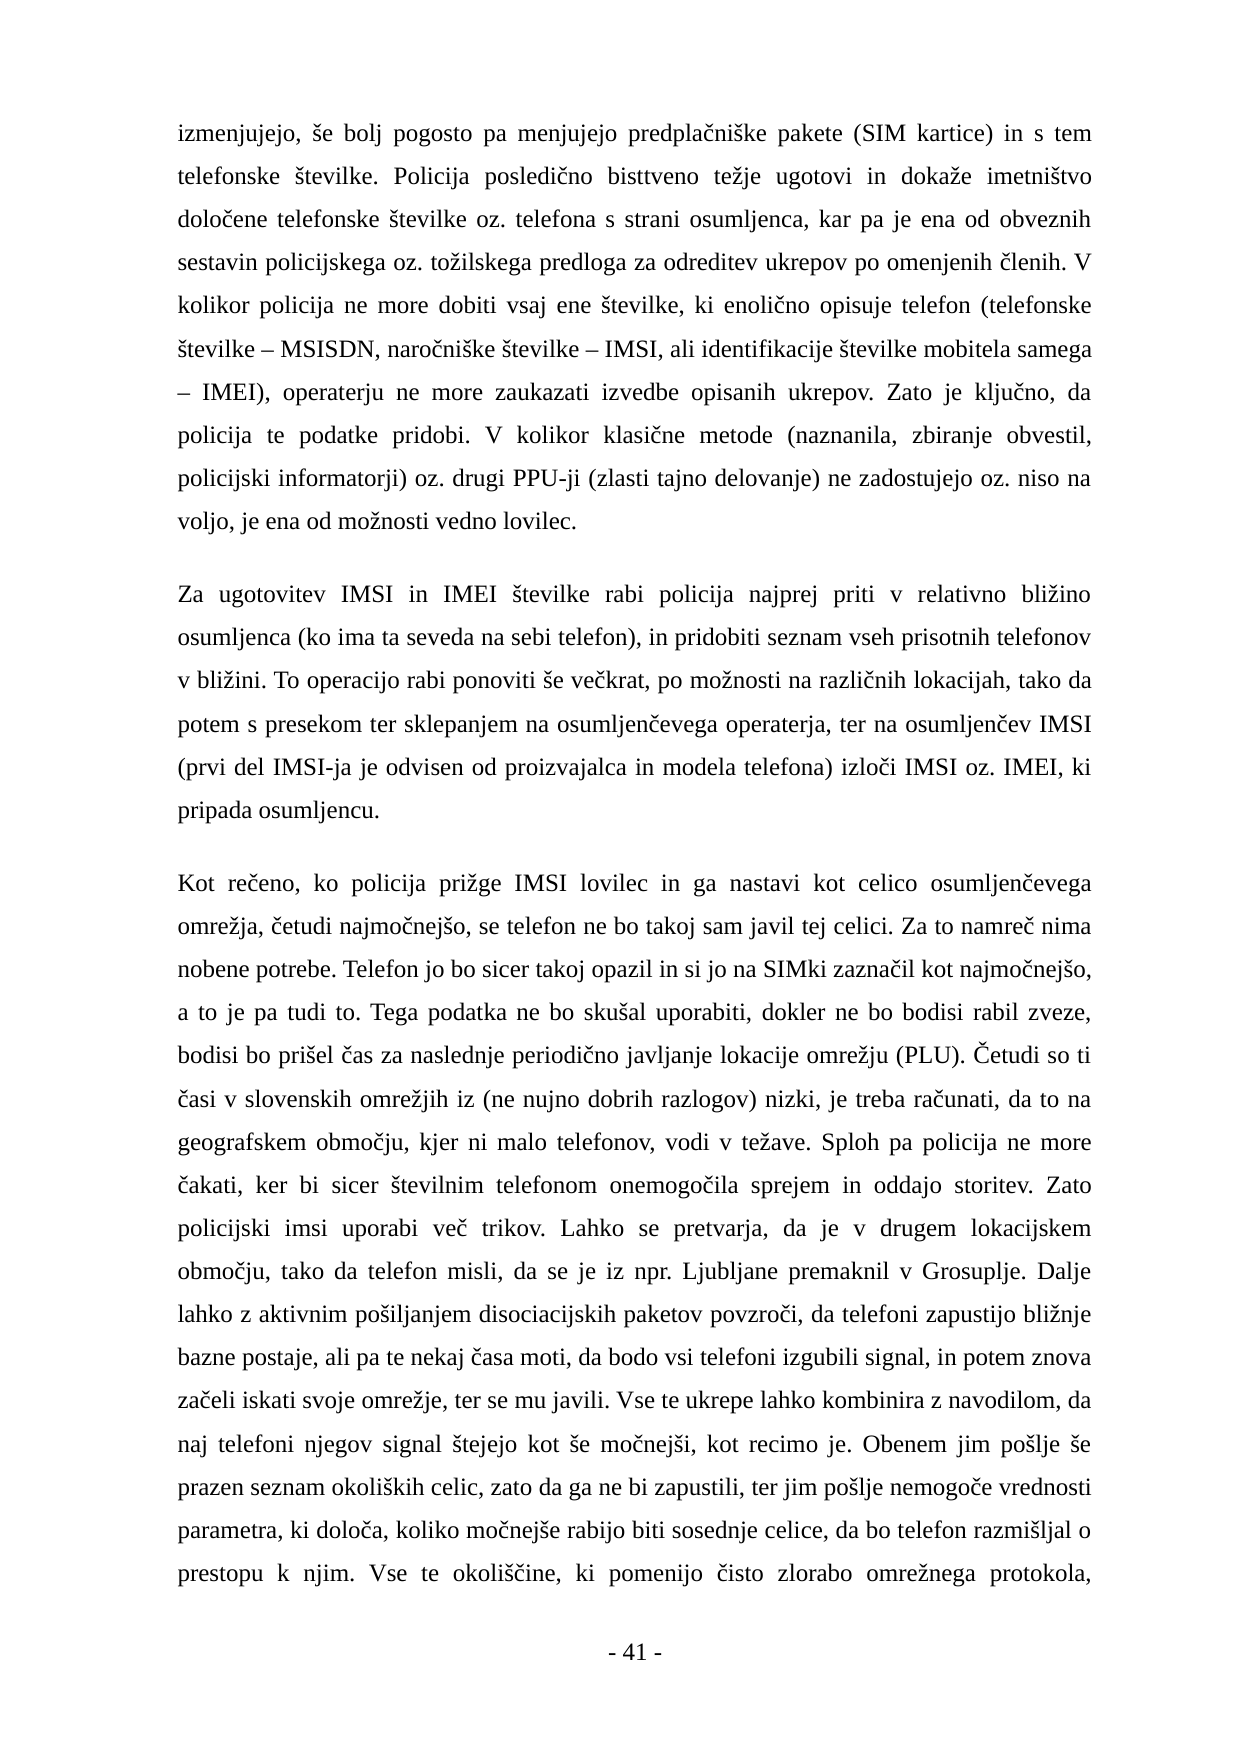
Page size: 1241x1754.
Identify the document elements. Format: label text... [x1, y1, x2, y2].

text Za ugotovitev IMSI in IMEI številke rabi policija najprej priti v relativno bližino osumljenca (ko ima ta seveda na sebi telefon), in pridobiti seznam vseh prisotnih telefonov v bližini. To operacijo rabi ponoviti še večkrat, po možnosti na različnih lokacijah, tako da potem s presekom ter sklepanjem na osumljenčevega operaterja, ter na osumljenčev IMSI (prvi del IMSI-ja je odvisen od proizvajalca in modela telefona) izloči IMSI oz. IMEI, ki pripada osumljencu. [177, 579, 1093, 824]
text Kot rečeno, ko policija prižge IMSI lovilec in ga nastavi kot celico osumljenčevega omrežja, četudi najmočnejšo, se telefon ne bo takoj sam javil tej celici. Za to namreč nima nobene potrebe. Telefon jo bo sicer takoj opazil in si jo na SIMki zaznačil kot najmočnejšo, a to je pa tudi to. Tega podatka ne bo skušal uporabiti, dokler ne bo bodisi rabil zveze, bodisi bo prišel čas za naslednje periodično javljanje lokacije omrežju (PLU). Četudi so ti časi v slovenskih omrežjih iz (ne nujno dobrih razlogov) nizki, je treba računati, da to na geografskem območju, kjer ni malo telefonov, vodi v težave. Sploh pa policija ne more čakati, ker bi sicer številnim telefonom onemogočila sprejem in oddajo storitev. Zato policijski imsi uporabi več trikov. Lahko se pretvarja, da je v drugem lokacijskem območju, tako da telefon misli, da se je iz npr. Ljubljane premaknil v Grosuplje. Dalje lahko z aktivnim pošiljanjem disociacijskih paketov povzroči, da telefoni zapustijo bližnje bazne postaje, ali pa te nekaj časa moti, da bodo vsi telefoni izgubili signal, in potem znova začeli iskati svoje omrežje, ter se mu javili. Vse te ukrepe lahko kombinira z navodilom, da naj telefoni njegov signal štejejo kot še močnejši, kot recimo je. Obenem jim pošlje še prazen seznam okoliških celic, zato da ga ne bi zapustili, ter jim pošlje nemogoče vrednosti parametra, ki določa, koliko močnejše rabijo biti sosednje celice, da bo telefon razmišljal o prestopu k njim. Vse te okoliščine, ki pomenijo čisto zlorabo omrežnega protokola, [177, 868, 1093, 1587]
text izmenjujejo, še bolj pogosto pa menjujejo predplačniške pakete (SIM kartice) in s tem telefonske številke. Policija posledično bisttveno težje ugotovi in dokaže imetništvo določene telefonske številke oz. telefona s strani osumljenca, kar pa je ena od obveznih sestavin policijskega oz. tožilskega predloga za odreditev ukrepov po omenjenih členih. V kolikor policija ne more dobiti vsaj ene številke, ki enolično opisuje telefon (telefonske številke – MSISDN, naročniške številke – IMSI, ali identifikacije številke mobitela samega – IMEI), operaterju ne more zaukazati izvedbe opisanih ukrepov. Zato je ključno, da policija te podatke pridobi. V kolikor klasične metode (naznanila, zbiranje obvestil, policijski informatorji) oz. drugi PPU-ji (zlasti tajno delovanje) ne zadostujejo oz. niso na voljo, je ena od možnosti vedno lovilec. [177, 118, 1093, 535]
